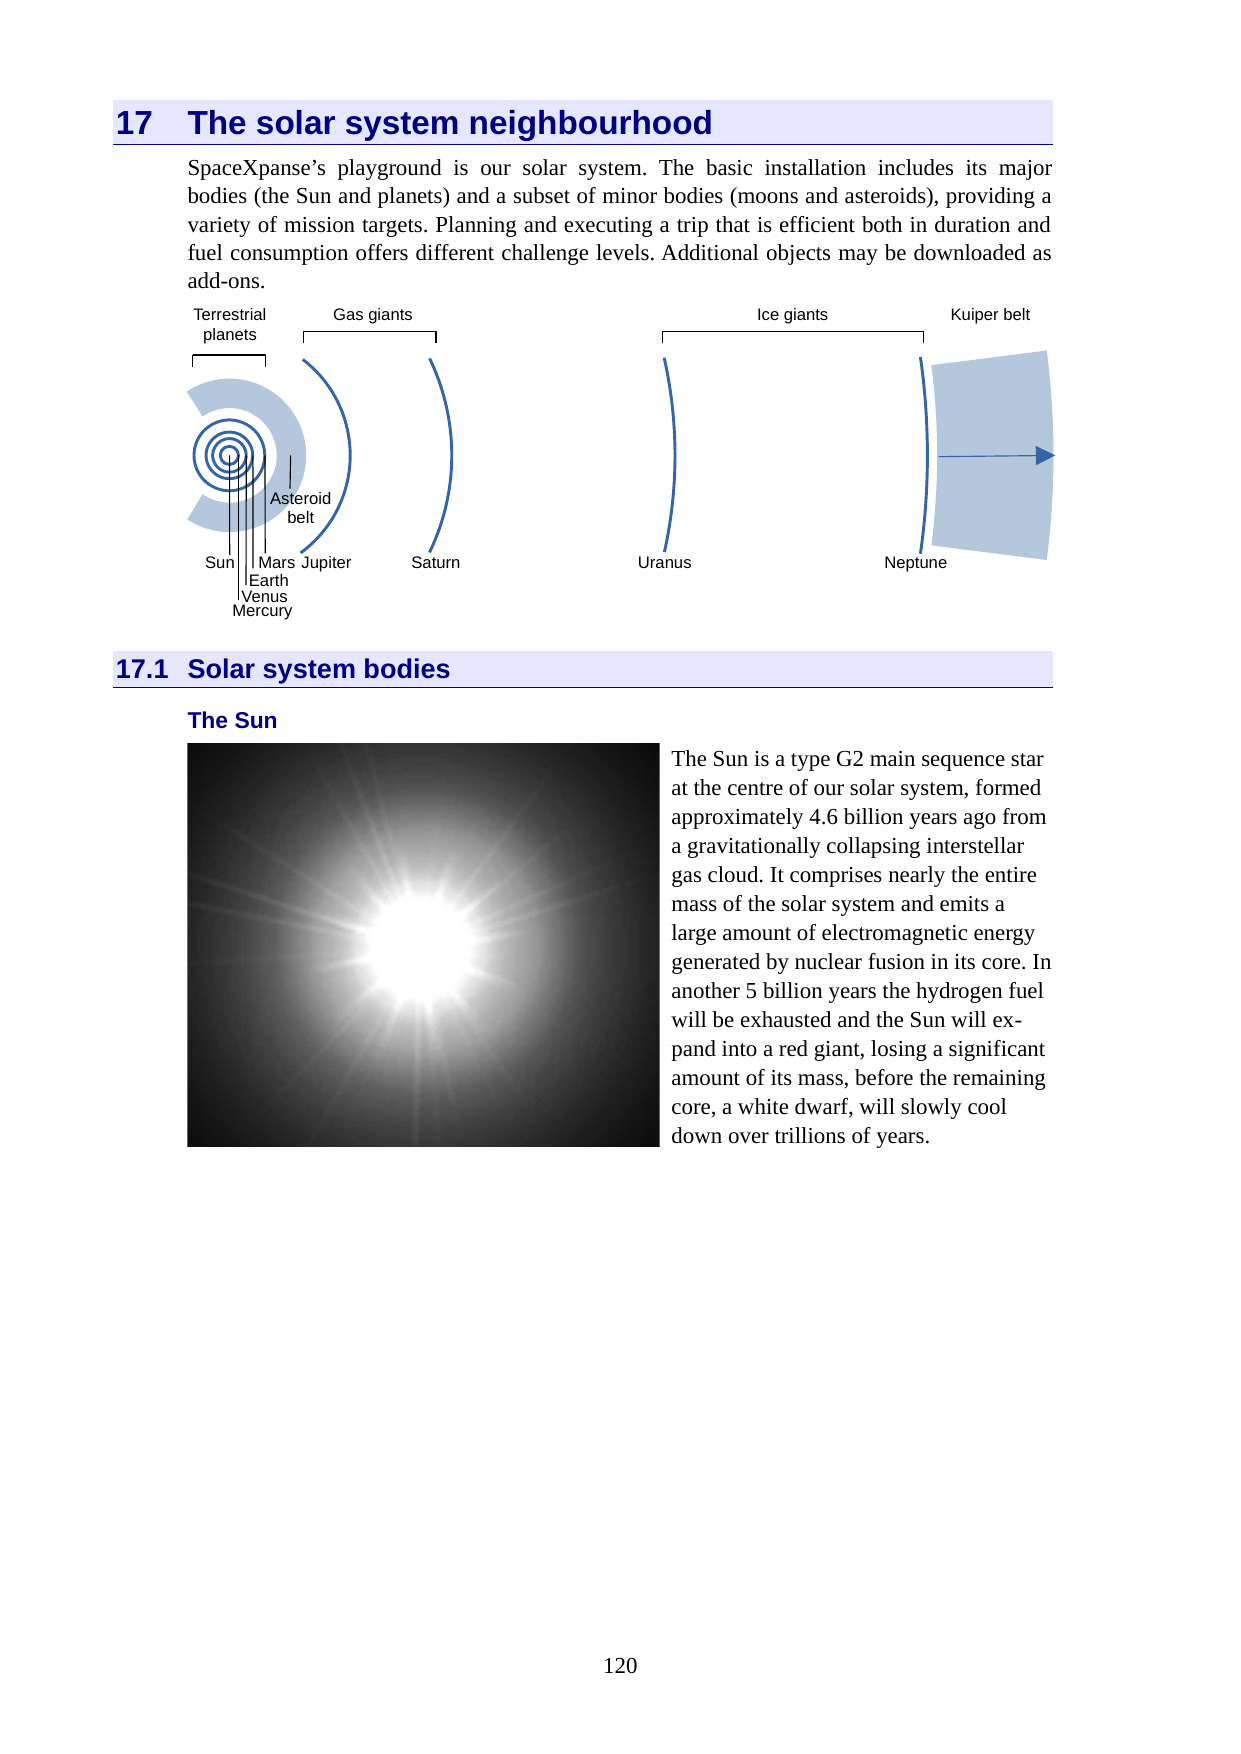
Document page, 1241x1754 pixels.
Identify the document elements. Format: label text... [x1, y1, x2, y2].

table_header [187, 1147, 659, 1152]
subtitle Solar system bodies [113, 651, 1053, 687]
picture [187, 743, 660, 1147]
text SpaceXpanse’s playground is our solar system. The basic installation includes its major bodies (the Sun and planets) and a subset of minor bodies (moons and asteroids), providing a variety of mission targets. Planning and executing a trip that is efficient both in duration and fuel consumption offers different challenge levels. Additional objects may be downloaded as add-ons. [187, 153, 1053, 294]
table_header The Sun is a type G2 main sequence star at the centre of our solar system, formed approximately 4.6 billion years ago from a gravitationally collapsing interstellar gas cloud. It comprises nearly the entire mass of the solar system and emits a large amount of electromagnetic energy generated by nuclear fusion in its core. In another 5 billion years the hydrogen fuel will be exhausted and the Sun will ex­pand into a red giant, losing a significant amount of its mass, before the remaining core, a white dwarf, will slowly cool down over trillions of years. [660, 744, 1053, 1152]
subtitle The solar system neighbourhood [113, 100, 1053, 144]
subtitle The Sun [187, 707, 1053, 733]
